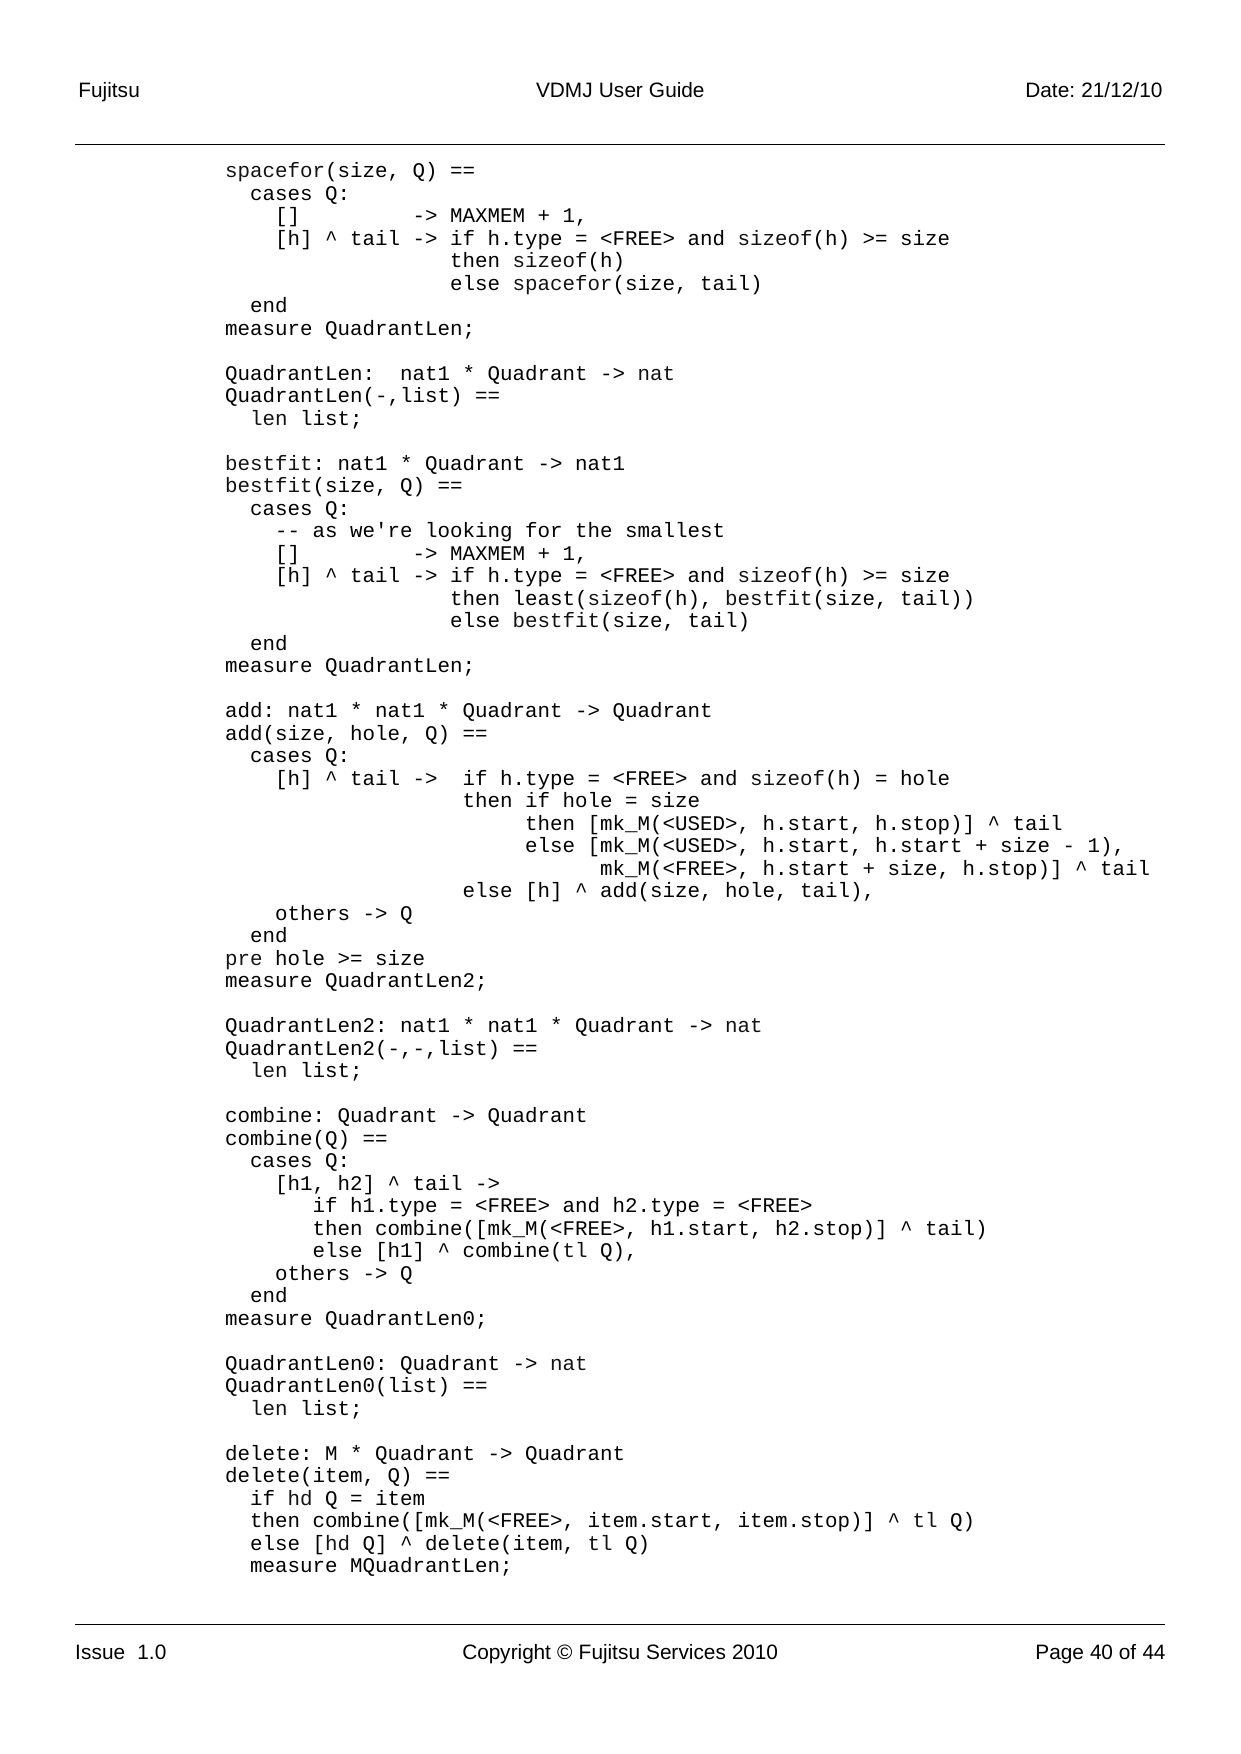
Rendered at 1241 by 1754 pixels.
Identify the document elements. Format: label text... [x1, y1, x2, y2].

text -- as we're looking for the smallest [225, 520, 1165, 542]
text measure QuadrantLen2; [225, 970, 1165, 992]
text then [mk_M(<USED>, h.start, h.stop)] ^ tail [225, 812, 1165, 835]
text QuadrantLen2(-,-,list) == [225, 1037, 1165, 1060]
text mk_M(<FREE>, h.start + size, h.stop)] ^ tail [225, 857, 1165, 880]
text if hd Q = item [225, 1487, 1165, 1510]
text measure QuadrantLen0; [225, 1307, 1165, 1330]
text else spacefor(size, tail) [225, 272, 1165, 295]
text len list; [225, 1397, 1165, 1420]
text end [225, 925, 1165, 947]
text len list; [225, 407, 1165, 430]
text else bestfit(size, tail) [225, 610, 1165, 632]
text then if hole = size [225, 790, 1165, 812]
text QuadrantLen(-,list) == [225, 385, 1165, 407]
text combine(Q) == [225, 1127, 1165, 1150]
text then sizeof(h) [225, 250, 1165, 272]
text end [225, 295, 1165, 317]
text end [225, 632, 1165, 655]
text combine: Quadrant -> Quadrant [225, 1105, 1165, 1127]
text add: nat1 * nat1 * Quadrant -> Quadrant [225, 700, 1165, 722]
text QuadrantLen2: nat1 * nat1 * Quadrant -> nat [225, 1015, 1165, 1037]
text then combine([mk_M(<FREE>, item.start, item.stop)] ^ tl Q) [225, 1510, 1165, 1532]
text else [hd Q] ^ delete(item, tl Q) [225, 1532, 1165, 1555]
text cases Q: [225, 745, 1165, 767]
text delete: M * Quadrant -> Quadrant [225, 1442, 1165, 1465]
text [h] ^ tail -> if h.type = <FREE> and sizeof(h) = hole [225, 767, 1165, 790]
text end [225, 1285, 1165, 1307]
text cases Q: [225, 182, 1165, 205]
text cases Q: [225, 497, 1165, 520]
text spacefor(size, Q) == [225, 160, 1165, 182]
text others -> Q [225, 1262, 1165, 1285]
text else [h] ^ add(size, hole, tail), [225, 880, 1165, 902]
text [h] ^ tail -> if h.type = <FREE> and sizeof(h) >= size [225, 227, 1165, 250]
text bestfit(size, Q) == [225, 475, 1165, 497]
text [] -> MAXMEM + 1, [225, 542, 1165, 565]
text if h1.type = <FREE> and h2.type = <FREE> [225, 1195, 1165, 1217]
text [h1, h2] ^ tail -> [225, 1172, 1165, 1195]
text cases Q: [225, 1150, 1165, 1172]
text add(size, hole, Q) == [225, 722, 1165, 745]
text QuadrantLen0: Quadrant -> nat [225, 1352, 1165, 1375]
text others -> Q [225, 902, 1165, 925]
text then combine([mk_M(<FREE>, h1.start, h2.stop)] ^ tail) [225, 1217, 1165, 1240]
text measure MQuadrantLen; [225, 1555, 1165, 1577]
text [h] ^ tail -> if h.type = <FREE> and sizeof(h) >= size [225, 565, 1165, 587]
text delete(item, Q) == [225, 1465, 1165, 1487]
text len list; [225, 1060, 1165, 1082]
text bestfit: nat1 * Quadrant -> nat1 [225, 452, 1165, 475]
text else [mk_M(<USED>, h.start, h.start + size - 1), [225, 835, 1165, 857]
text measure QuadrantLen; [225, 655, 1165, 677]
text else [h1] ^ combine(tl Q), [225, 1240, 1165, 1262]
text pre hole >= size [225, 947, 1165, 970]
text QuadrantLen: nat1 * Quadrant -> nat [225, 362, 1165, 385]
text then least(sizeof(h), bestfit(size, tail)) [225, 587, 1165, 610]
text [] -> MAXMEM + 1, [225, 205, 1165, 227]
text QuadrantLen0(list) == [225, 1375, 1165, 1397]
text measure QuadrantLen; [225, 317, 1165, 340]
